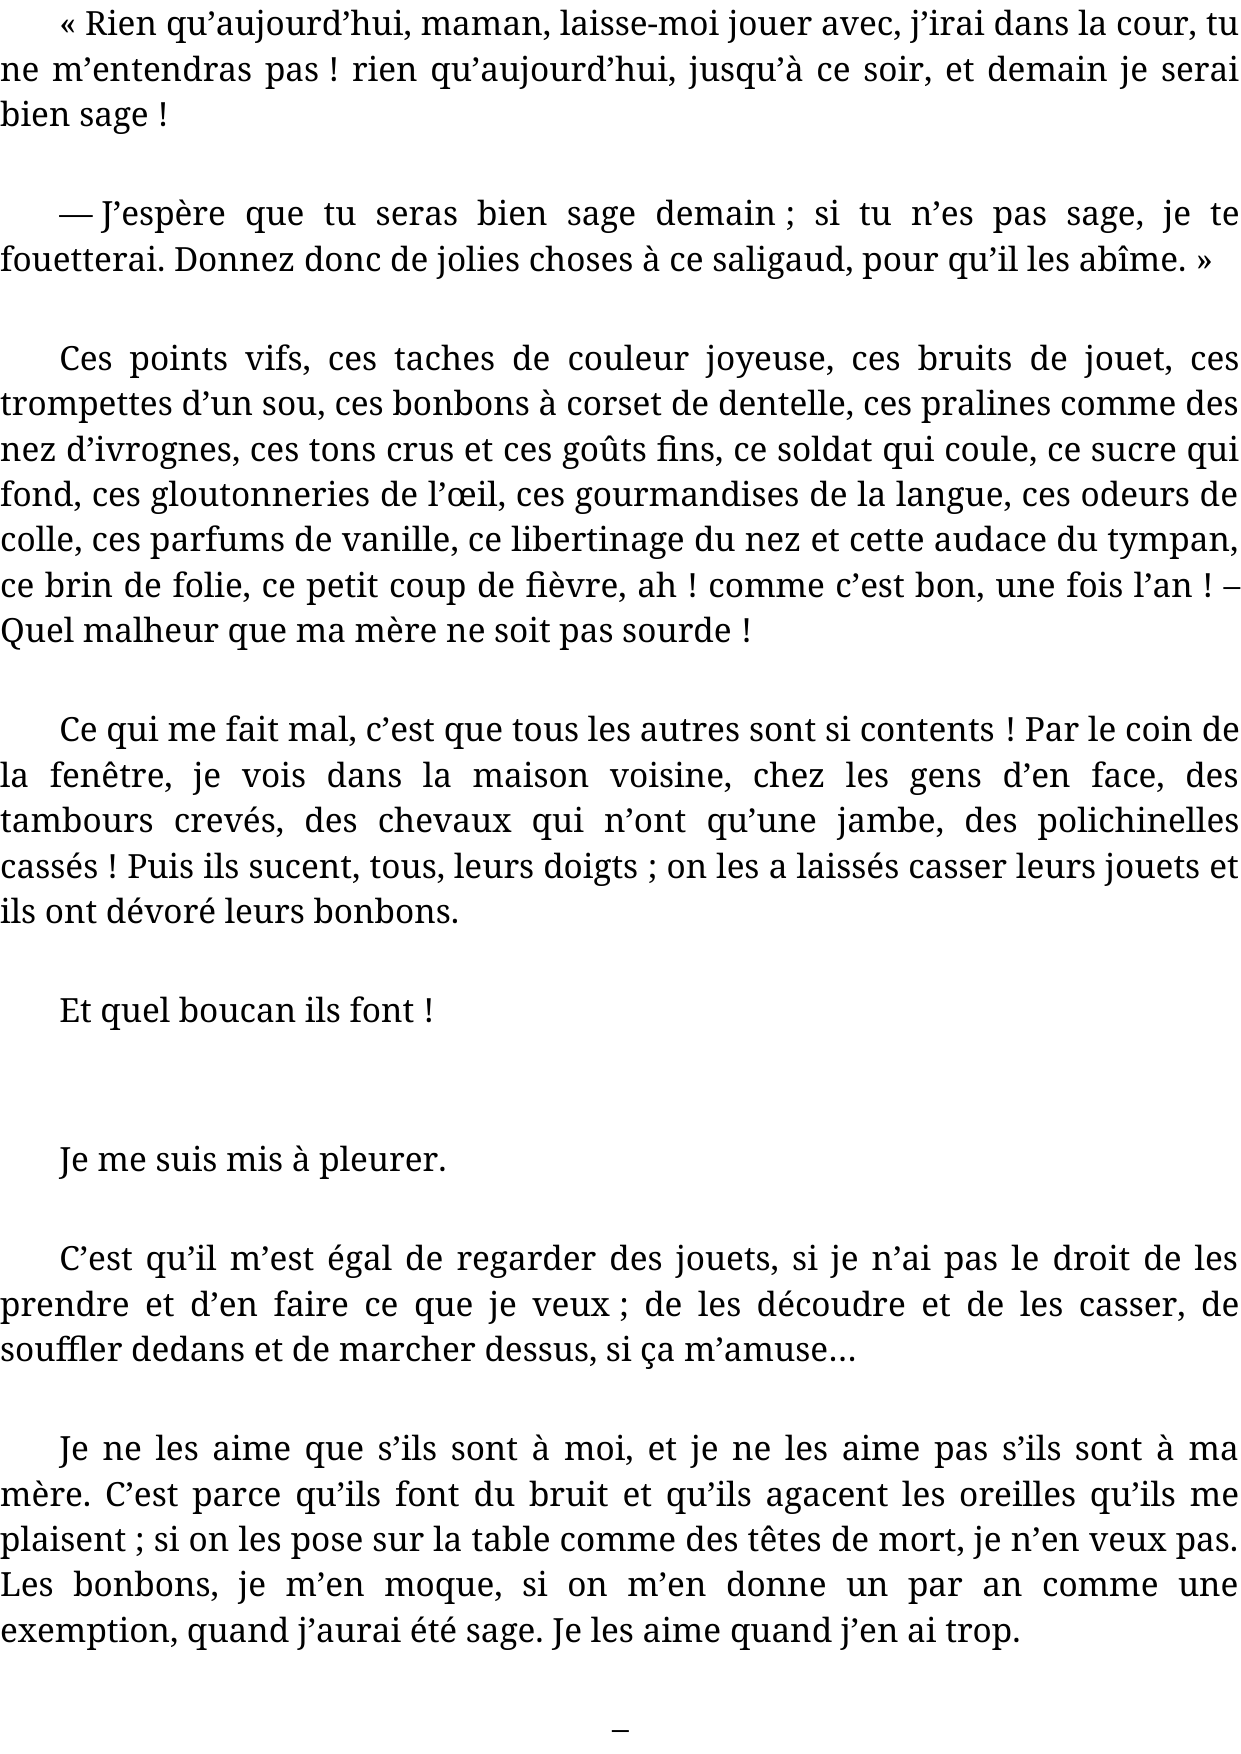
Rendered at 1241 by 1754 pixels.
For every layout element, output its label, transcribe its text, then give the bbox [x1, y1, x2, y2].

text Et quel boucan ils font ! [0, 987, 1240, 1032]
text Ce qui me fait mal, c’est que tous les autres sont si contents ! Par le coin de la fenêtre, je vois dans la maison voisine, chez les gens d’en face, des tambours crevés, des chevaux qui n’ont qu’une jambe, des polichinelles cassés ! Puis ils sucent, tous, leurs doigts ; on les a laissés casser leurs jouets et ils ont dévoré leurs bonbons. [0, 706, 1240, 933]
text « Rien qu’aujourd’hui, maman, laisse-moi jouer avec, j’irai dans la cour, tu ne m’entendras pas ! rien qu’aujourd’hui, jusqu’à ce soir, et demain je serai bien sage ! [0, 0, 1240, 136]
text Je ne les aime que s’ils sont à moi, et je ne les aime pas s’ils sont à ma mère. C’est parce qu’ils font du bruit et qu’ils agacent les oreilles qu’ils me plaisent ; si on les pose sur la table comme des têtes de mort, je n’en veux pas. Les bonbons, je m’en moque, si on m’en donne un par an comme une exemption, quand j’aurai été sage. Je les aime quand j’en ai trop. [0, 1425, 1240, 1652]
text C’est qu’il m’est égal de regarder des jouets, si je n’ai pas le droit de les prendre et d’en faire ce que je veux ; de les découdre et de les casser, de souffler dedans et de marcher dessus, si ça m’amuse… [0, 1235, 1240, 1371]
text — J’espère que tu seras bien sage demain ; si tu n’es pas sage, je te fouetterai. Donnez donc de jolies choses à ce saligaud, pour qu’il les abîme. » [0, 190, 1240, 281]
text Je me suis mis à pleurer. [0, 1136, 1240, 1181]
text Ces points vifs, ces taches de couleur joyeuse, ces bruits de jouet, ces trompettes d’un sou, ces bonbons à corset de dentelle, ces pralines comme des nez d’ivrognes, ces tons crus et ces goûts fins, ce soldat qui coule, ce sucre qui fond, ces gloutonneries de l’œil, ces gourmandises de la langue, ces odeurs de colle, ces parfums de vanille, ce libertinage du nez et cette audace du tympan, ce brin de folie, ce petit coup de fièvre, ah ! comme c’est bon, une fois l’an ! – Quel malheur que ma mère ne soit pas sourde ! [0, 334, 1240, 652]
